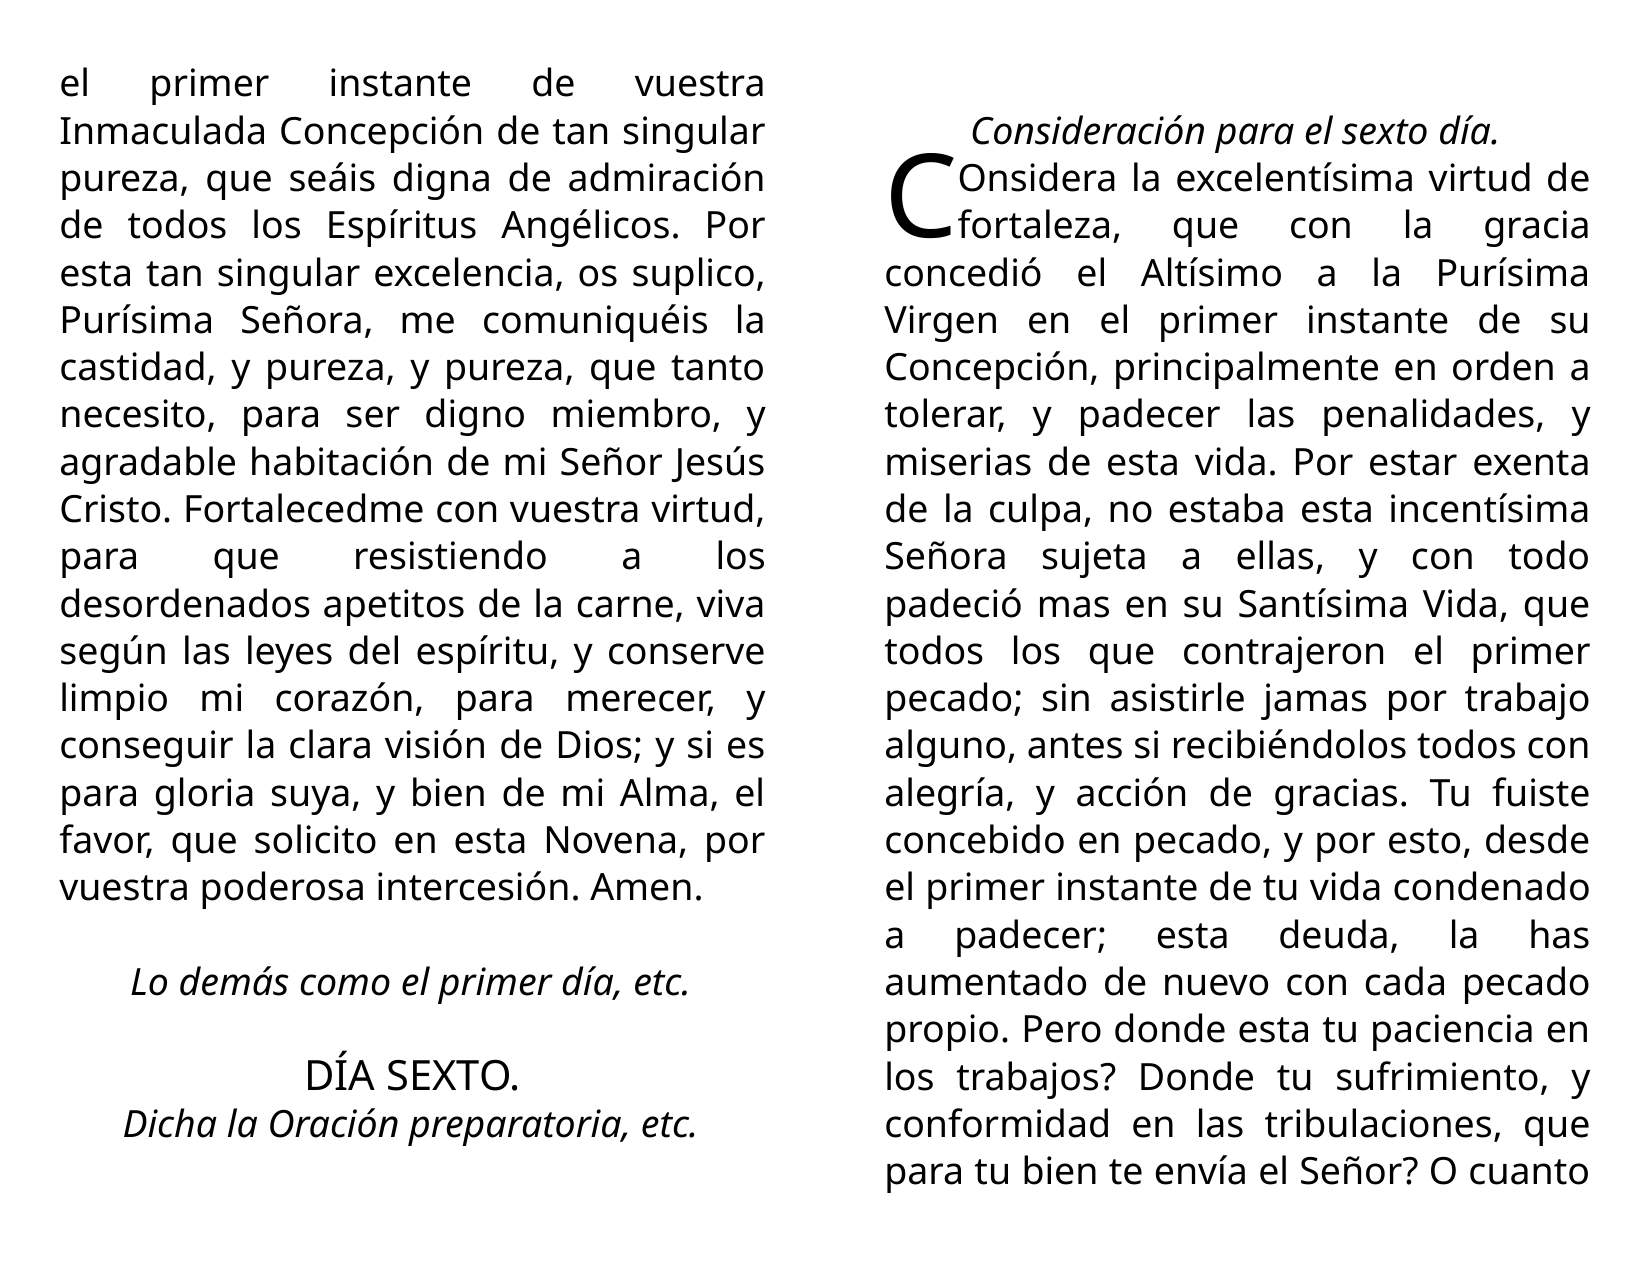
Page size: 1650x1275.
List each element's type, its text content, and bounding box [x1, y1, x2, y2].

text Dicha la Oración preparatoria, etc. [59, 1099, 766, 1147]
text DÍA SEXTO. [59, 1052, 766, 1099]
text el primer instante de vuestra Inmaculada Concepción de tan singular pureza, que seáis digna de admiración de todos los Espíritus Angélicos. Por esta tan singular excelencia, os suplico, Purísima Señora, me comuniquéis la castidad, y pureza, y pureza, que tanto necesito, para ser digno miembro, y agradable habitación de mi Señor Jesús Cristo. Fortalecedme con vuestra virtud, para que resistiendo a los desordenados apetitos de la carne, viva según las leyes del espíritu, y conserve limpio mi corazón, para merecer, y conseguir la clara visión de Dios; y si es para gloria suya, y bien de mi Alma, el favor, que solicito en esta Novena, por vuestra poderosa intercesión. Amen. [59, 59, 766, 910]
text Consideración para el sexto día. [884, 106, 1591, 154]
text Lo demás como el primer día, etc. [59, 958, 766, 1005]
text COnsidera la excelentísima virtud de fortaleza, que con la gracia concedió el Altísimo a la Purísima Virgen en el primer instante de su Concepción, principalmente en orden a tolerar, y padecer las penalidades, y miserias de esta vida. Por estar exenta de la culpa, no estaba esta incentísima Señora sujeta a ellas, y con todo padeció mas en su Santísima Vida, que todos los que contrajeron el primer pecado; sin asistirle jamas por trabajo alguno, antes si recibiéndolos todos con alegría, y acción de gracias. Tu fuiste concebido en pecado, y por esto, desde el primer instante de tu vida condenado a padecer; esta deuda, la has aumentado de nuevo con cada pecado propio. Pero donde esta tu paciencia en los trabajos? Donde tu sufrimiento, y conformidad en las tribulaciones, que para tu bien te envía el Señor? O cuanto [884, 154, 1591, 1194]
